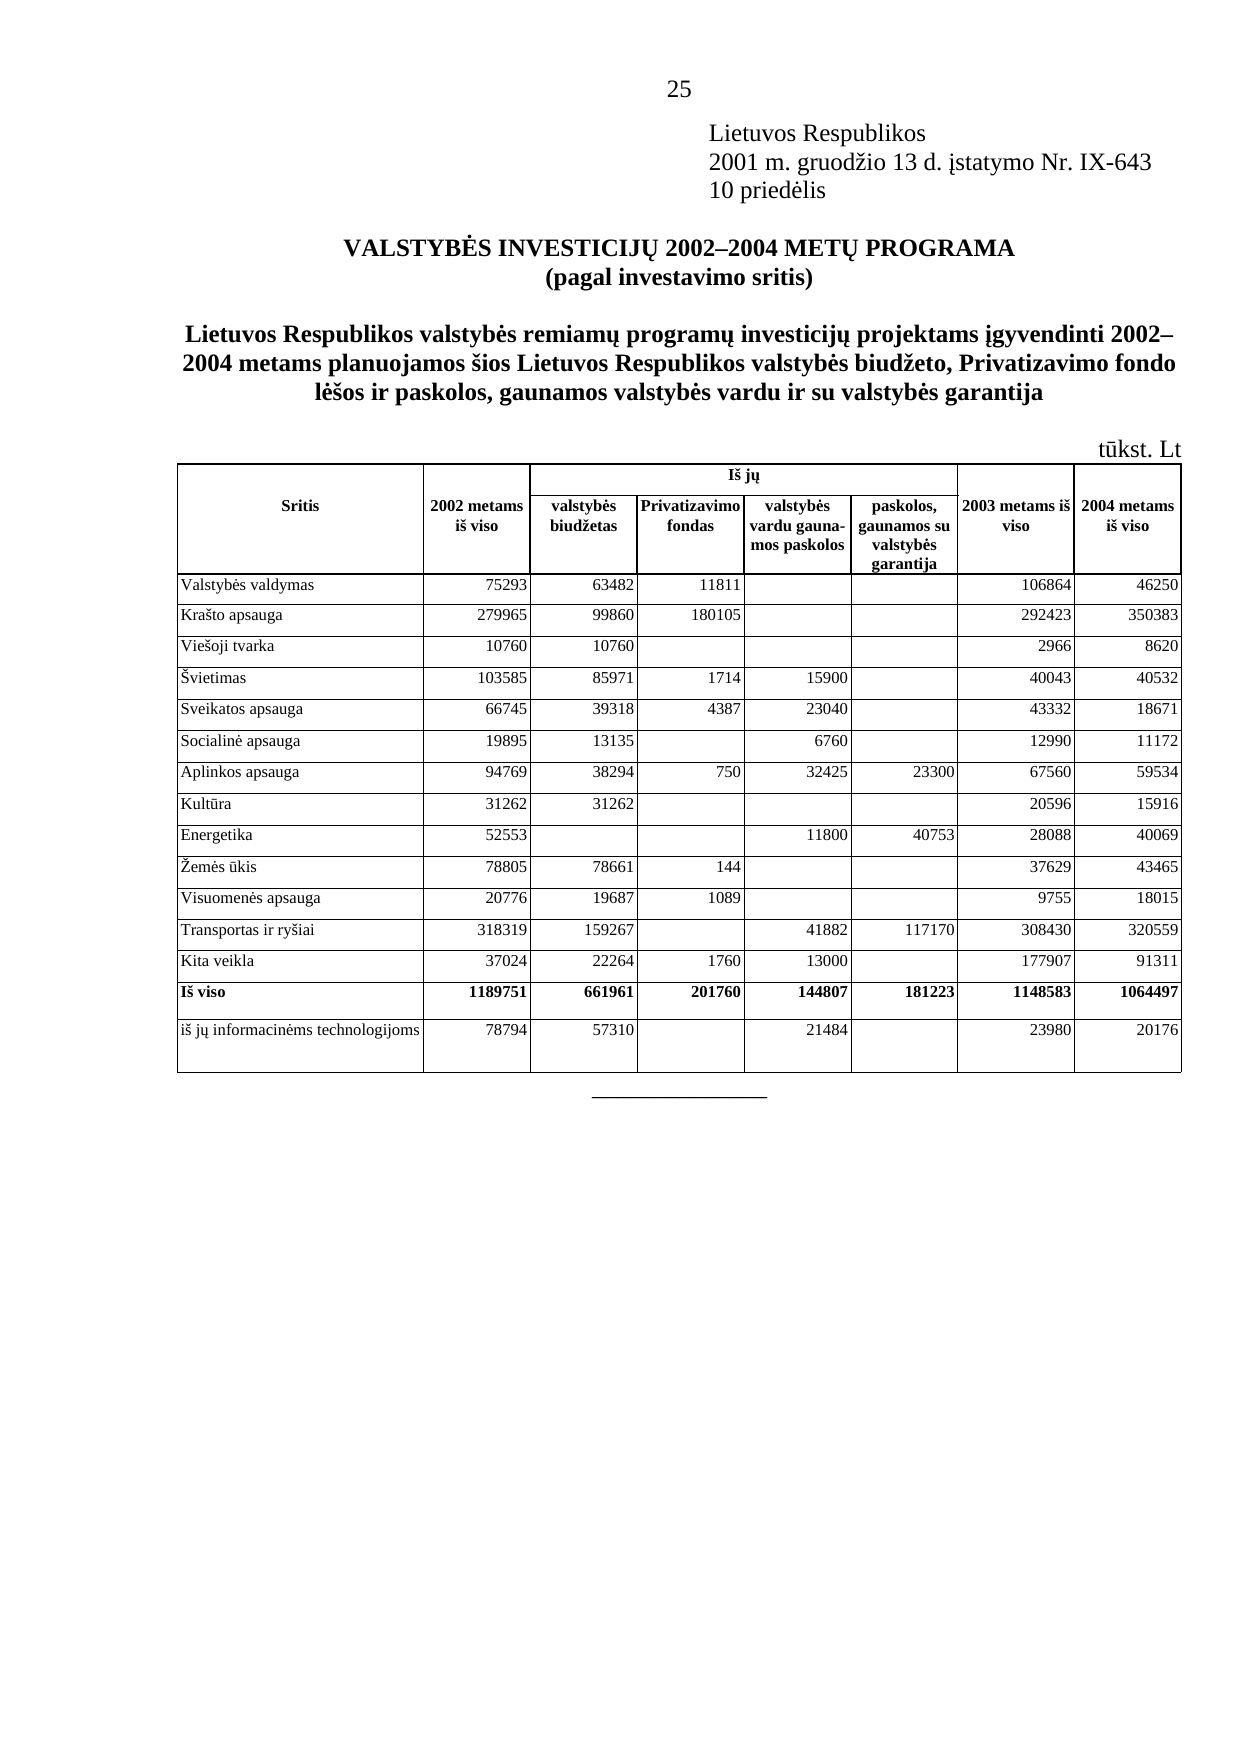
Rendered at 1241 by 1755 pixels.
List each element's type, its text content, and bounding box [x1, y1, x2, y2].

table_cell 318319 [424, 920, 530, 950]
table_cell 11800 [745, 826, 851, 856]
table_header Iš jų [531, 465, 957, 494]
table_cell 11172 [1075, 731, 1181, 762]
table_cell 350383 [1075, 605, 1181, 636]
table_cell Socialinė apsauga [178, 731, 423, 762]
table_cell 43465 [1075, 857, 1181, 887]
table_cell iš jų informacinėms technologijoms [178, 1020, 423, 1072]
table_cell 43332 [958, 700, 1074, 730]
text 2001 m. gruodžio 13 d. įstatymo Nr. IX-643 [177, 147, 1181, 176]
table_cell 37024 [424, 951, 530, 982]
table_cell 41882 [745, 920, 851, 950]
table_cell 292423 [958, 605, 1074, 636]
table_cell 78805 [424, 857, 530, 887]
table_cell [852, 857, 957, 887]
table_cell [852, 889, 957, 919]
table_cell 4387 [638, 700, 744, 730]
table_cell 40532 [1075, 668, 1181, 699]
table_cell [852, 700, 957, 730]
table_header [1075, 465, 1180, 494]
table_cell 22264 [531, 951, 637, 982]
table_cell 20776 [424, 889, 530, 919]
table_cell 201760 [638, 983, 744, 1019]
table_cell 32425 [745, 763, 851, 793]
table_cell 750 [638, 763, 744, 793]
table_cell Sveikatos apsauga [178, 700, 423, 730]
table_cell 1714 [638, 668, 744, 699]
table_cell 10760 [531, 637, 637, 667]
table_cell 23980 [958, 1020, 1074, 1072]
text ______________ [177, 1073, 1181, 1101]
table_cell valstybės vardu gauna-mos paskolos [745, 496, 850, 573]
table_cell [638, 1020, 744, 1072]
table_cell 67560 [958, 763, 1074, 793]
table_cell 46250 [1075, 575, 1181, 604]
table_cell valstybės biudžetas [531, 496, 636, 573]
table_cell 2002 metams iš viso [424, 495, 529, 573]
text 10 priedėlis [177, 176, 1181, 204]
table_cell 661961 [531, 983, 637, 1019]
table_cell 117170 [852, 920, 957, 950]
table_cell 57310 [531, 1020, 637, 1072]
table_cell 85971 [531, 668, 637, 699]
table_cell 19895 [424, 731, 530, 762]
table_cell [638, 920, 744, 950]
table_cell Viešoji tvarka [178, 637, 423, 667]
table_cell [745, 857, 851, 887]
table_cell [745, 637, 851, 667]
table_cell 19687 [531, 889, 637, 919]
table_cell 2003 metams iš viso [958, 495, 1073, 573]
table_header [424, 465, 529, 494]
table_cell 10760 [424, 637, 530, 667]
table_cell 11811 [638, 575, 744, 604]
table_cell [852, 731, 957, 762]
table_cell 1189751 [424, 983, 530, 1019]
table_cell 18671 [1075, 700, 1181, 730]
table_cell 28088 [958, 826, 1074, 856]
table_cell [852, 637, 957, 667]
table_cell 177907 [958, 951, 1074, 982]
table_cell 13000 [745, 951, 851, 982]
table_cell 12990 [958, 731, 1074, 762]
table_cell 8620 [1075, 637, 1181, 667]
table_cell 18015 [1075, 889, 1181, 919]
table_cell 37629 [958, 857, 1074, 887]
table_cell 38294 [531, 763, 637, 793]
table_cell 180105 [638, 605, 744, 636]
table_cell Visuomenės apsauga [178, 889, 423, 919]
table_cell [852, 794, 957, 824]
table_cell Žemės ūkis [178, 857, 423, 887]
table_cell 23300 [852, 763, 957, 793]
table_cell Transportas ir ryšiai [178, 920, 423, 950]
table_cell [745, 605, 851, 636]
table_cell 15900 [745, 668, 851, 699]
table_cell 75293 [424, 575, 530, 604]
table_cell 15916 [1075, 794, 1181, 824]
table_cell 31262 [424, 794, 530, 824]
table_header [958, 465, 1073, 494]
table_cell [852, 668, 957, 699]
table_cell 78794 [424, 1020, 530, 1072]
table_cell 39318 [531, 700, 637, 730]
table_cell 66745 [424, 700, 530, 730]
table_cell 103585 [424, 668, 530, 699]
table_cell paskolos, gaunamos su valstybės garantija [852, 496, 957, 573]
table_cell 6760 [745, 731, 851, 762]
table_cell [852, 605, 957, 636]
table_cell Energetika [178, 826, 423, 856]
table_cell 40043 [958, 668, 1074, 699]
table_cell 279965 [424, 605, 530, 636]
text Lietuvos Respublikos valstybės remiamų programų investicijų projektams įgyvendinti 2002–2004 metams planuojamos šios Lietuvos Respublikos valstybės biudžeto, Privatizavimo fondo lėšos ir paskolos, gaunamos valstybės vardu ir su valstybės garantija [177, 319, 1181, 406]
text (pagal investavimo sritis) [177, 262, 1181, 291]
table_cell 1148583 [958, 983, 1074, 1019]
table_cell 40753 [852, 826, 957, 856]
table_cell Kultūra [178, 794, 423, 824]
table_cell [745, 794, 851, 824]
table_cell 2004 metams iš viso [1075, 495, 1180, 573]
table_cell 23040 [745, 700, 851, 730]
table_cell 20176 [1075, 1020, 1181, 1072]
table_cell 308430 [958, 920, 1074, 950]
table_header [178, 465, 423, 494]
table_cell [745, 575, 851, 604]
table_cell [745, 889, 851, 919]
table_cell 91311 [1075, 951, 1181, 982]
text Lietuvos Respublikos [177, 118, 1181, 147]
table_cell 1089 [638, 889, 744, 919]
table_cell Krašto apsauga [178, 605, 423, 636]
table_cell 78661 [531, 857, 637, 887]
table_cell 106864 [958, 575, 1074, 604]
table_cell 31262 [531, 794, 637, 824]
table_cell [531, 826, 637, 856]
table_cell Sritis [178, 495, 423, 573]
table_cell 63482 [531, 575, 637, 604]
table_cell 320559 [1075, 920, 1181, 950]
table_cell [852, 575, 957, 604]
table_cell 144807 [745, 983, 851, 1019]
table_cell [638, 637, 744, 667]
table_cell [852, 951, 957, 982]
text VALSTYBĖS INVESTICIJŲ 2002–2004 METŲ PROGRAMA [177, 233, 1181, 262]
table_cell 1760 [638, 951, 744, 982]
table_cell Privatizavimo fondas [638, 496, 743, 573]
table_cell Iš viso [178, 983, 423, 1019]
text tūkst. Lt [177, 434, 1181, 463]
table_cell 2966 [958, 637, 1074, 667]
table_cell 159267 [531, 920, 637, 950]
table_cell 99860 [531, 605, 637, 636]
table_cell [852, 1020, 957, 1072]
table_cell 21484 [745, 1020, 851, 1072]
table_cell [638, 731, 744, 762]
table_cell Aplinkos apsauga [178, 763, 423, 793]
table_cell Švietimas [178, 668, 423, 699]
table_cell 144 [638, 857, 744, 887]
table_cell [638, 794, 744, 824]
table_cell 94769 [424, 763, 530, 793]
table_cell 13135 [531, 731, 637, 762]
table_cell 52553 [424, 826, 530, 856]
table_cell 9755 [958, 889, 1074, 919]
table_cell 59534 [1075, 763, 1181, 793]
table_cell 20596 [958, 794, 1074, 824]
table_cell 40069 [1075, 826, 1181, 856]
table_cell 1064497 [1075, 983, 1181, 1019]
table_cell [638, 826, 744, 856]
table_cell 181223 [852, 983, 957, 1019]
table_cell Valstybės valdymas [178, 575, 423, 604]
table_cell Kita veikla [178, 951, 423, 982]
